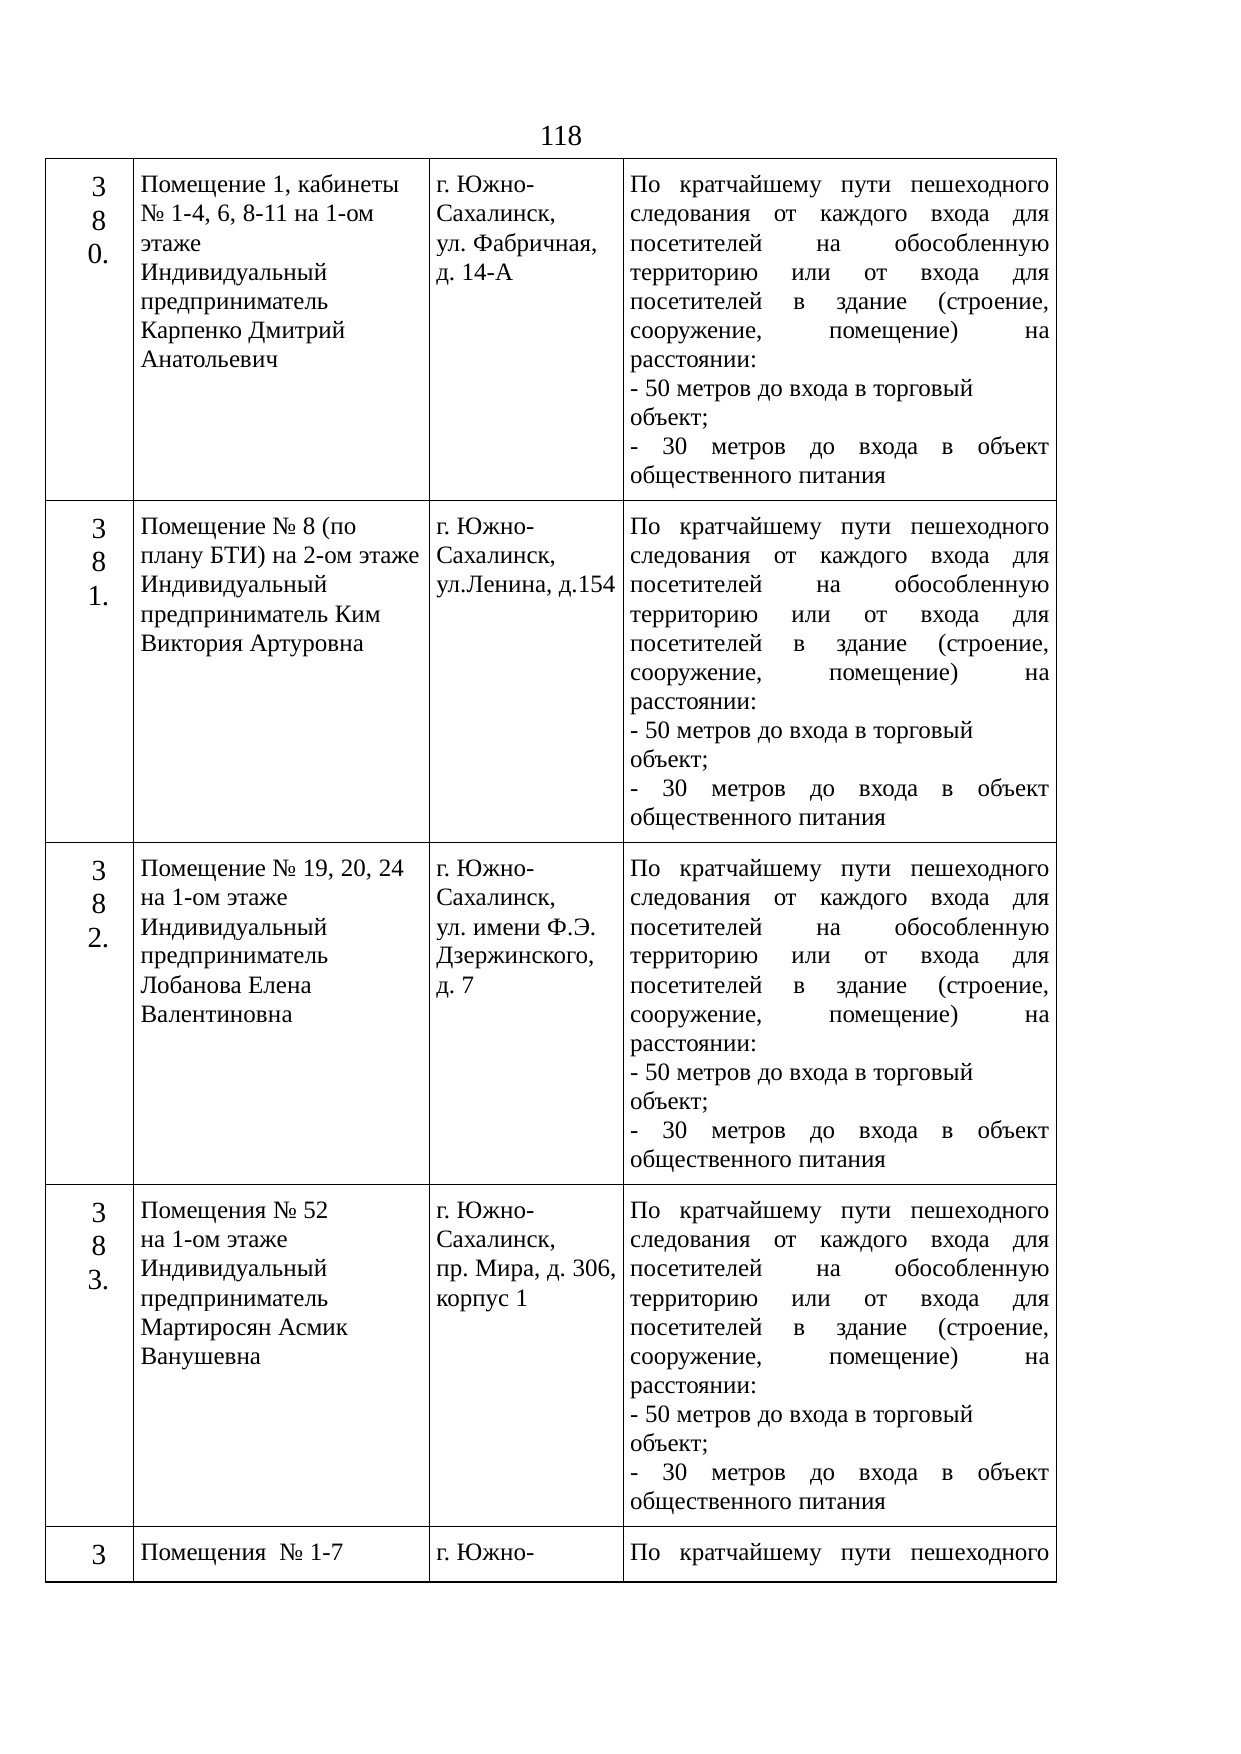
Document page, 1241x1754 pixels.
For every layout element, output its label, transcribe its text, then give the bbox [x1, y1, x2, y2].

table_cell г. Южно-Сахалинск, ул.Ленина, д.154 [430, 501, 623, 842]
table_cell [46, 1185, 133, 1526]
table_cell Помещения № 1-7 [134, 1527, 429, 1581]
table_cell По кратчайшему пути пешеходного следования от каждого входа для посетителей на обособленную территорию или от входа для посетителей в здание (строение, сооружение, помещение) на расстоянии: - 50 метров до входа в торговый объект; - 30 метров до входа в объект общественного питания [624, 843, 1056, 1183]
table_cell По кратчайшему пути пешеходного следования от каждого входа для посетителей на обособленную территорию или от входа для посетителей в здание (строение, сооружение, помещение) на расстоянии: - 50 метров до входа в торговый объект; - 30 метров до входа в объект общественного питания [624, 159, 1056, 499]
table_cell Помещения № 52 на 1-ом этаже Индивидуальный предприниматель Мартиросян Асмик Ванушевна [134, 1185, 429, 1526]
table_cell г. Южно-Сахалинск, пр. Мира, д. 306, корпус 1 [430, 1185, 623, 1526]
table_cell [46, 159, 133, 499]
table_cell [46, 501, 133, 842]
table_cell По кратчайшему пути пешеходного следования от каждого входа для посетителей на обособленную территорию или от входа для посетителей в здание (строение, сооружение, помещение) на расстоянии: - 50 метров до входа в торговый объект; - 30 метров до входа в объект общественного питания [624, 501, 1056, 842]
table_cell Помещение № 19, 20, 24 на 1-ом этаже Индивидуальный предприниматель Лобанова Елена Валентиновна [134, 843, 429, 1183]
table_cell Помещение 1, кабинеты № 1-4, 6, 8-11 на 1-ом этаже Индивидуальный предприниматель Карпенко Дмитрий Анатольевич [134, 159, 429, 499]
table_cell По кратчайшему пути пешеходного следования от каждого входа для посетителей на обособленную территорию или от входа для посетителей в здание (строение, сооружение, помещение) на расстоянии: - 50 метров до входа в торговый объект; - 30 метров до входа в объект общественного питания [624, 1185, 1056, 1526]
table_cell г. Южно-Сахалинск, ул. имени Ф.Э. Дзержинского, д. 7 [430, 843, 623, 1183]
table_cell [46, 843, 133, 1183]
table_cell г. Южно-Сахалинск, ул. Фабричная, д. 14-А [430, 159, 623, 499]
table_cell Помещение № 8 (по плану БТИ) на 2-ом этаже Индивидуальный предприниматель Ким Виктория Артуровна [134, 501, 429, 842]
table_cell По кратчайшему пути пешеходного [624, 1527, 1056, 1581]
table_cell [46, 1527, 133, 1581]
table_cell г. Южно- [430, 1527, 623, 1581]
